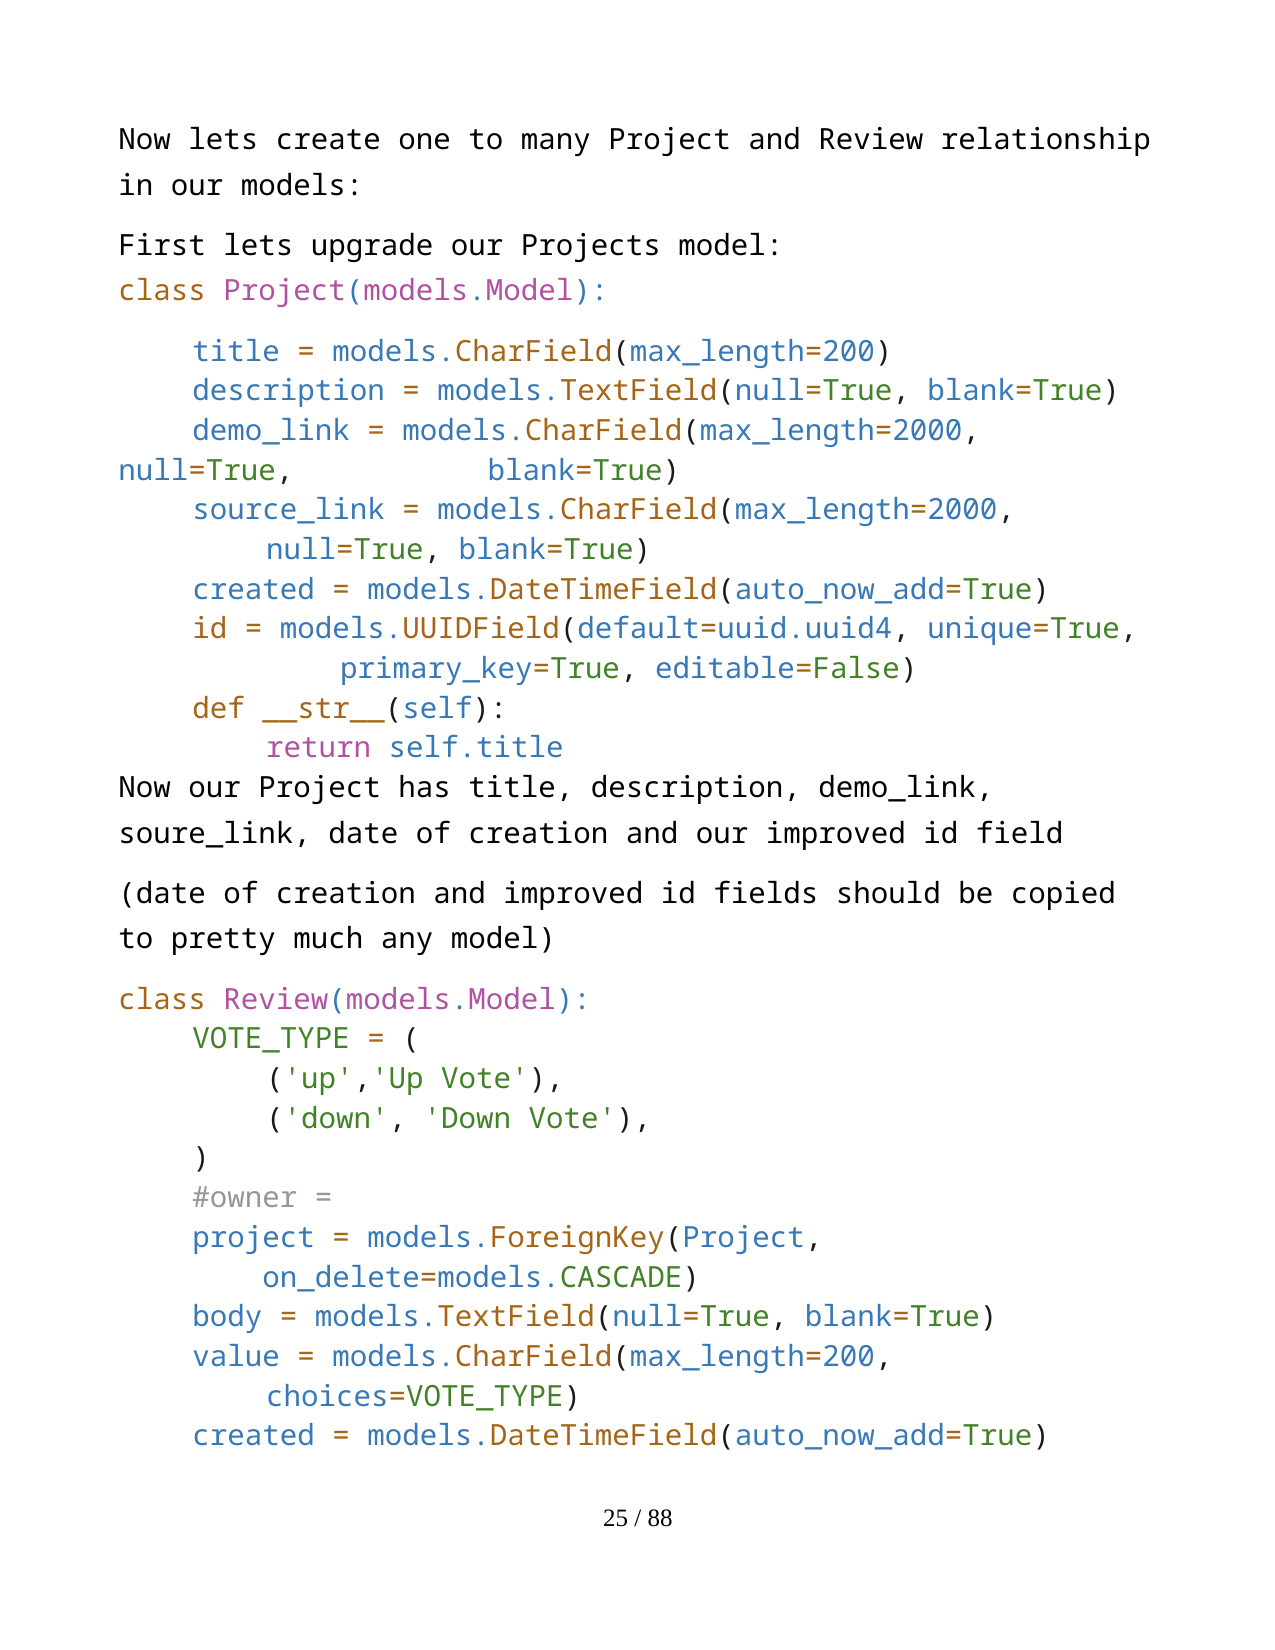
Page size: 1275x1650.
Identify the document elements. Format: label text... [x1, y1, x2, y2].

text Now lets create one to many Project and Review relationship in our models: [118, 118, 1157, 203]
text ) [118, 1137, 1157, 1176]
text description = models.TextField(null=True, blank=True) [118, 369, 1157, 409]
text First lets upgrade our Projects model: class Project(models.Model): [118, 224, 1157, 309]
text (date of creation and improved id fields should be copied to pretty much any model) [118, 872, 1157, 957]
text title = models.CharField(max_length=200) [118, 330, 1157, 369]
text project = models.ForeignKey(Project, on_delete=models.CASCADE) [118, 1216, 1157, 1296]
text #owner = [118, 1176, 1157, 1216]
text class Review(models.Model): [118, 978, 1157, 1018]
text created = models.DateTimeField(auto_now_add=True) [118, 568, 1157, 608]
text return self.title [118, 727, 1157, 766]
text VOTE_TYPE = ( [118, 1018, 1157, 1057]
text value = models.CharField(max_length=200, choices=VOTE_TYPE) [118, 1335, 1157, 1414]
text created = models.DateTimeField(auto_now_add=True) [118, 1414, 1157, 1454]
text id = models.UUIDField(default=uuid.uuid4, unique=True, primary_key=True, editable=False) [118, 608, 1157, 687]
text ('up','Up Vote'), [118, 1057, 1157, 1097]
text demo_link = models.CharField(max_length=2000, null=True, blank=True) [118, 409, 1157, 488]
text ('down', 'Down Vote'), [118, 1097, 1157, 1137]
text source_link = models.CharField(max_length=2000, null=True, blank=True) [118, 488, 1157, 568]
text Now our Project has title, description, demo_link, soure_link, date of creation and our improved id field [118, 766, 1157, 852]
text def __str__(self): [118, 687, 1157, 727]
text body = models.TextField(null=True, blank=True) [118, 1296, 1157, 1335]
